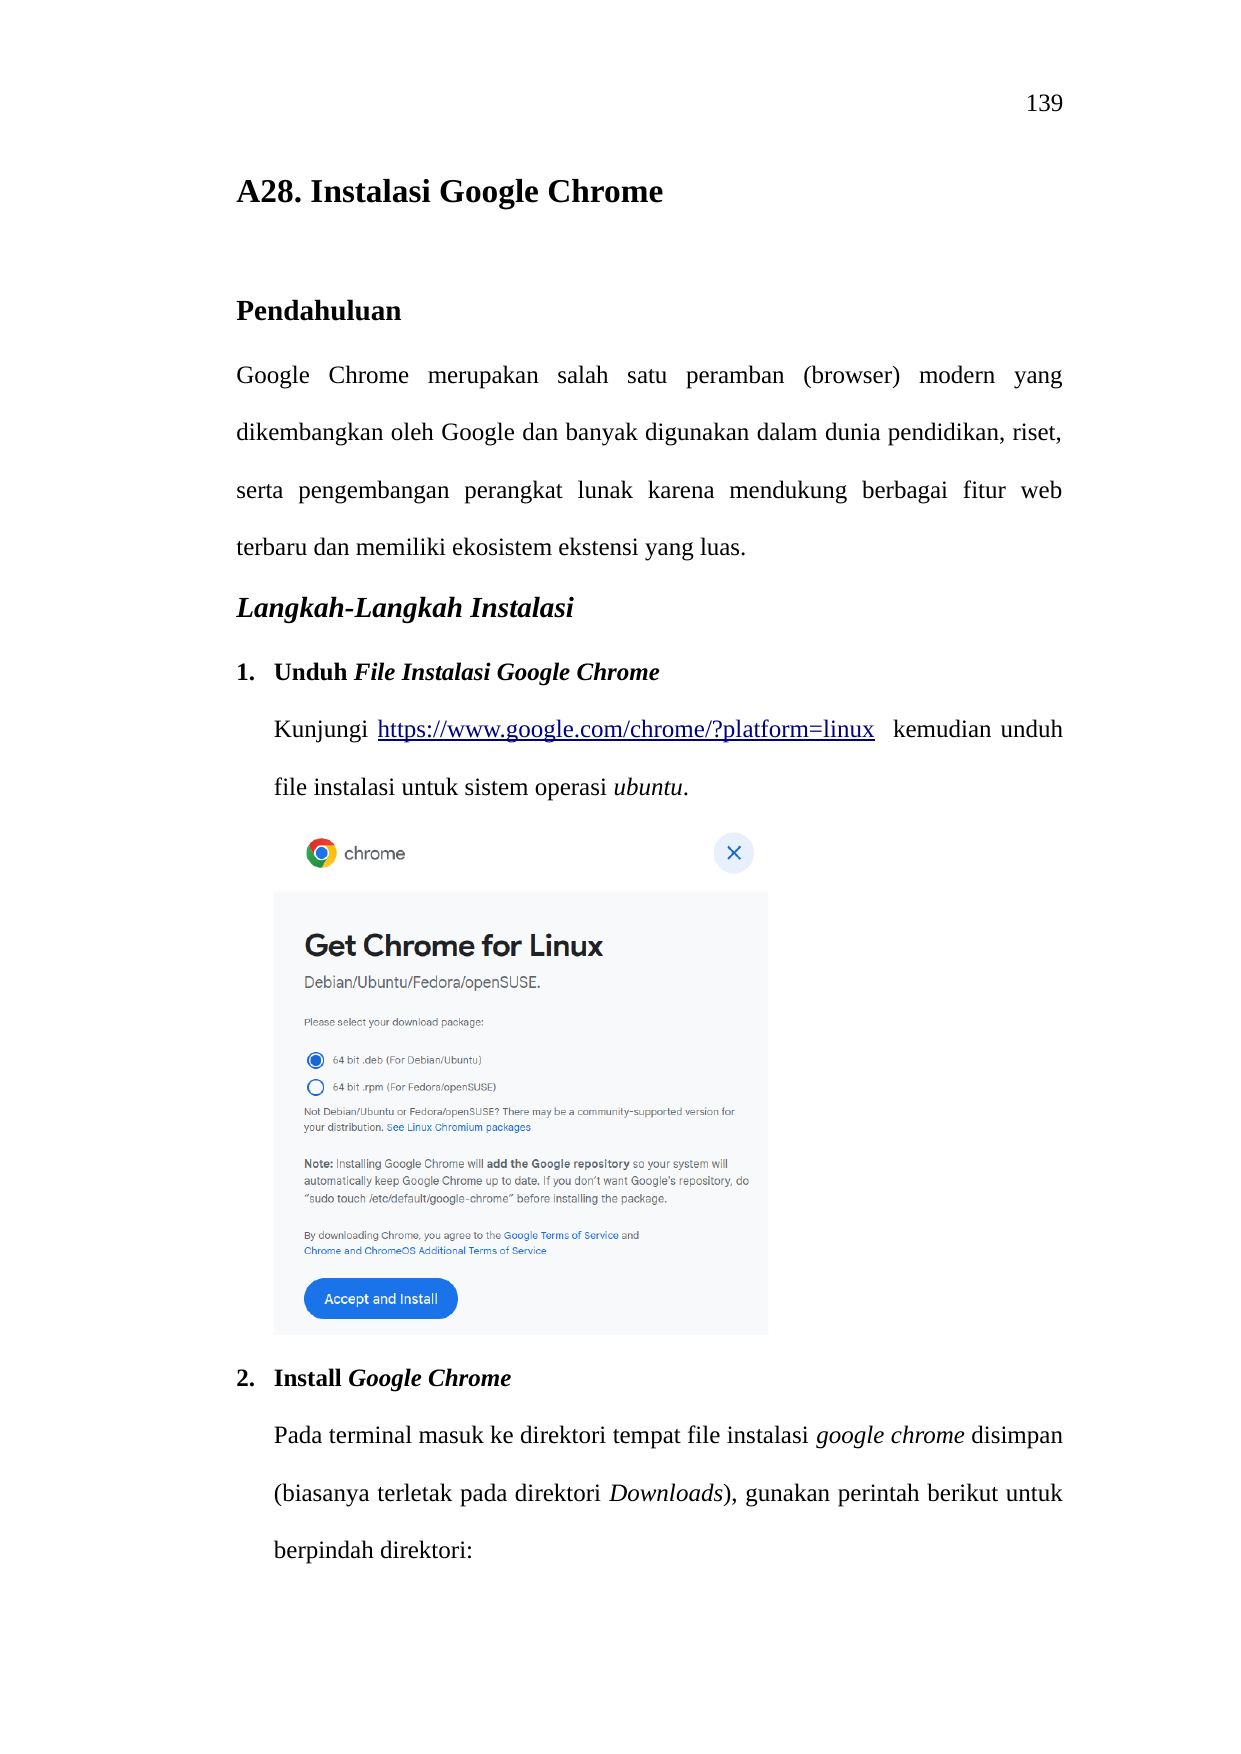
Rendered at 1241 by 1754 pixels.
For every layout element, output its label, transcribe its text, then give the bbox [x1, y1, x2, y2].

text Langkah-Langkah Instalasi [236, 590, 1063, 623]
picture [273, 829, 769, 1335]
list Kunjungi https://www.google.com/chrome/?platform=linux kemudian unduh file instalasi untuk sistem operasi ubuntu. [236, 714, 1063, 801]
list Install Google Chrome [236, 1363, 1063, 1392]
text Google Chrome merupakan salah satu peramban (browser) modern yang dikembangkan oleh Google dan banyak digunakan dalam dunia pendidikan, riset, serta pengembangan perangkat lunak karena mendukung berbagai fitur web terbaru dan memiliki ekosistem ekstensi yang luas. [236, 360, 1063, 561]
list Unduh File Instalasi Google Chrome [236, 657, 1063, 686]
subtitle A28. Instalasi Google Chrome [236, 172, 1063, 210]
text Pendahuluan [236, 293, 1063, 326]
list Pada terminal masuk ke direktori tempat file instalasi google chrome disimpan (biasanya terletak pada direktori Downloads), gunakan perintah berikut untuk berpindah direktori: [236, 1420, 1063, 1564]
